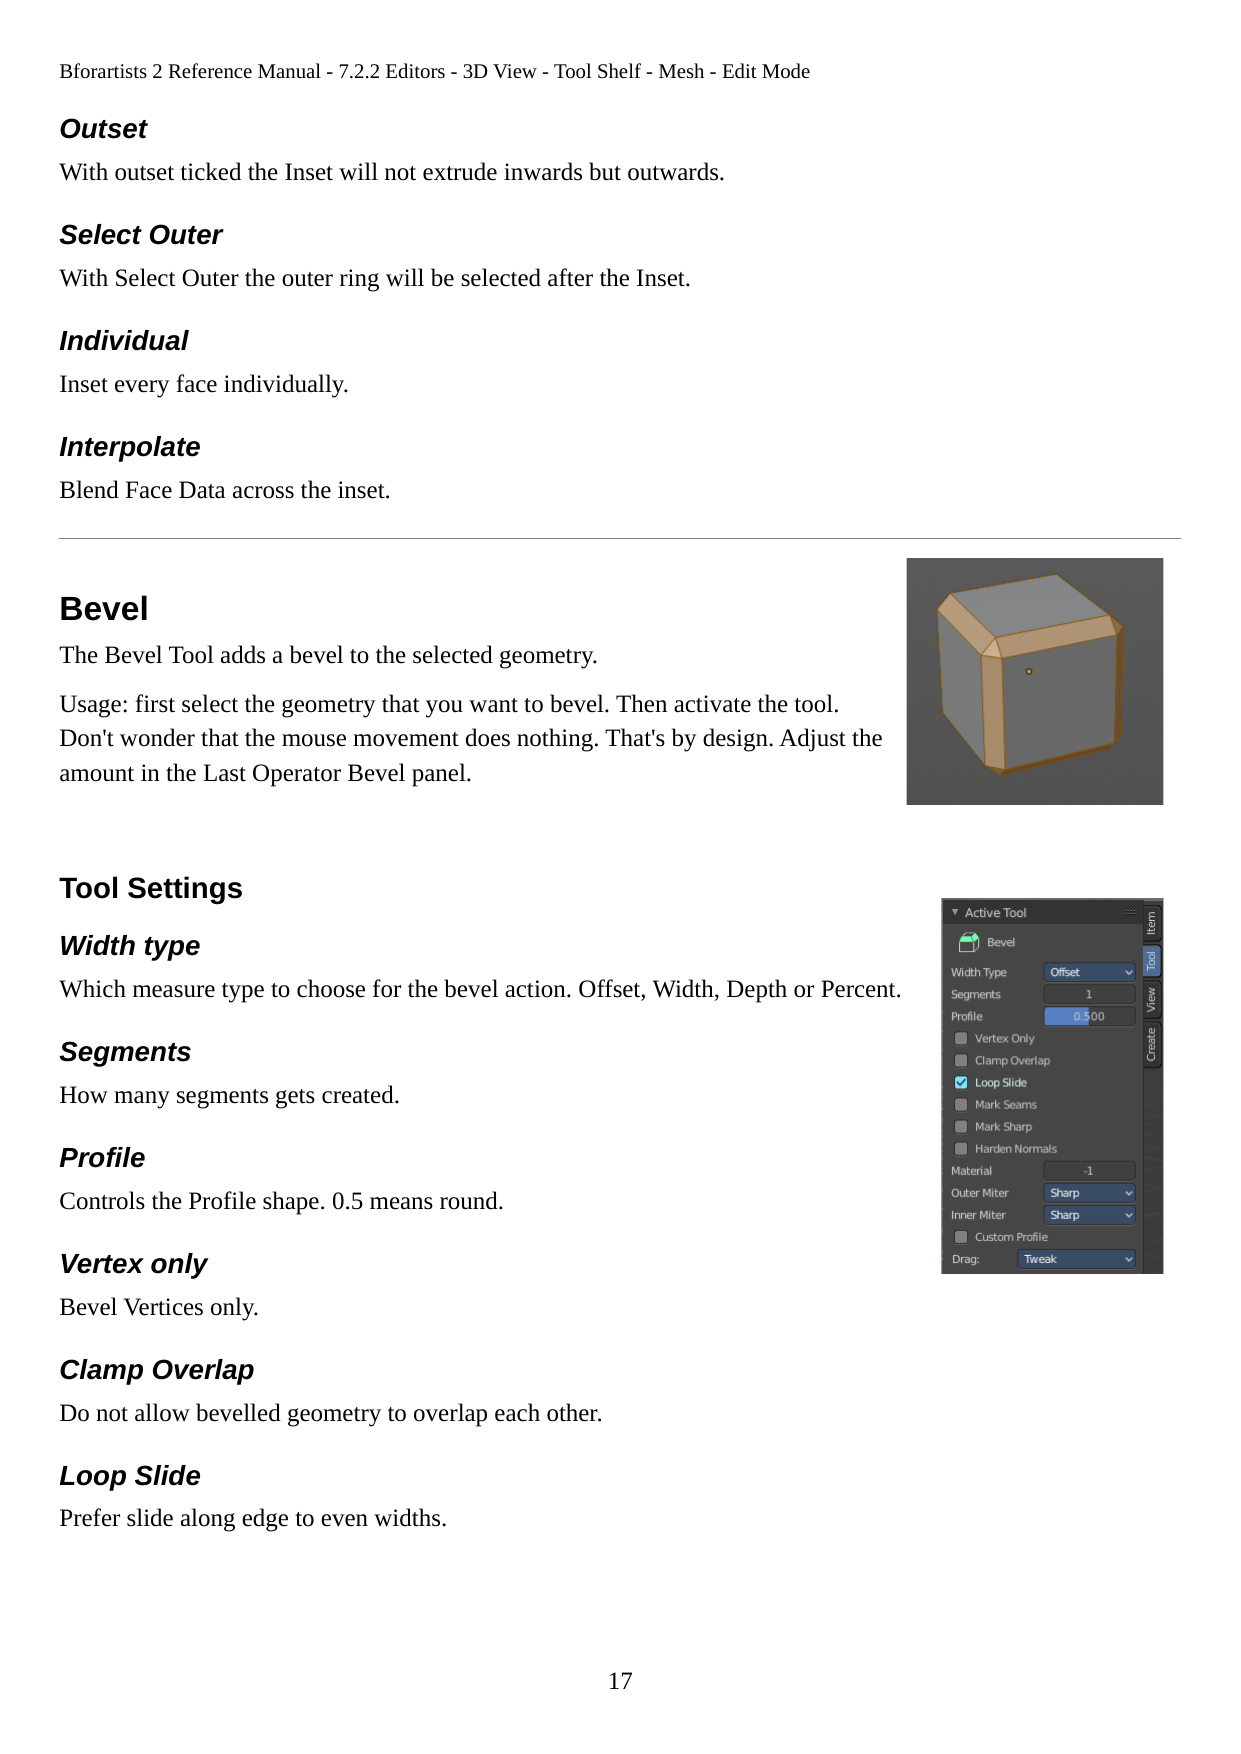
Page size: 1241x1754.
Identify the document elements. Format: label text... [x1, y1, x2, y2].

text How many segments gets created. [59, 1080, 941, 1108]
text Usage: first select the geometry that you want to bevel. Then activate the tool. Don't wonder that the mouse movement does nothing. That's by design. Adjust the amount in the Last Operator Bevel panel. [59, 689, 906, 787]
subtitle [1164, 1141, 1181, 1173]
text Inset every face individually. [59, 369, 1181, 398]
text Bevel Vertices only. [59, 1292, 1181, 1320]
text Controls the Profile shape. 0.5 means round. [59, 1186, 941, 1214]
subtitle [1164, 1035, 1181, 1067]
subtitle [1164, 589, 1181, 627]
subtitle Bevel [59, 589, 906, 627]
text With outset ticked the Inset will not extrude inwards but outwards. [59, 157, 1181, 186]
subtitle Individual [59, 324, 1181, 356]
picture [906, 558, 1164, 805]
subtitle Profile [59, 1141, 941, 1173]
subtitle Clamp Overlap [59, 1353, 1181, 1385]
text Which measure type to choose for the bevel action. Offset, Width, Depth or Percent. [59, 974, 941, 1003]
subtitle Loop Slide [59, 1459, 1181, 1491]
text Do not allow bevelled geometry to overlap each other. [59, 1398, 1181, 1426]
text Prefer slide along edge to even widths. [59, 1503, 1181, 1532]
subtitle Vertex only [59, 1247, 1181, 1279]
text Blend Face Data across the inset. [59, 475, 1181, 503]
text With Select Outer the outer ring will be selected after the Inset. [59, 263, 1181, 292]
text The Bevel Tool adds a bevel to the selected geometry. [59, 640, 906, 669]
subtitle Interpolate [59, 430, 1181, 462]
subtitle Segments [59, 1035, 941, 1067]
subtitle Width type [59, 929, 941, 961]
subtitle [1164, 929, 1181, 961]
subtitle Tool Settings [59, 871, 1181, 904]
subtitle Outset [59, 113, 1181, 144]
subtitle Select Outer [59, 218, 1181, 250]
picture [941, 898, 1164, 1274]
